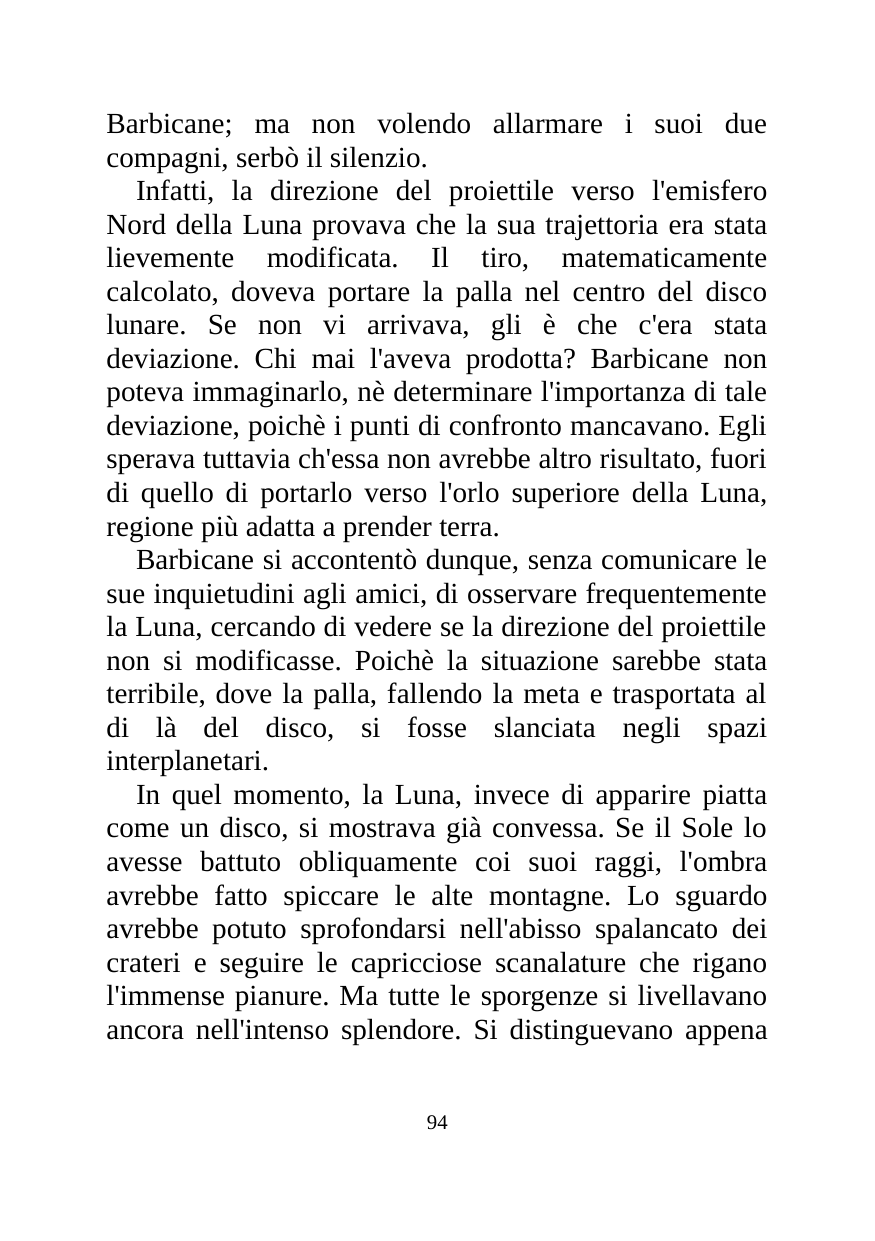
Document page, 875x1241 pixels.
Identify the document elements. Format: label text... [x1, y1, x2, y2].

text Barbicane si accontentò dunque, senza comunicare le sue inquietudini agli amici, di osservare frequentemente la Luna, cercando di vedere se la direzione del proiettile non si modificasse. Poichè la situazione sarebbe stata terribile, dove la palla, fallendo la meta e trasportata al di là del disco, si fosse slanciata negli spazi interplanetari. [106, 542, 768, 777]
text Barbicane; ma non volendo allarmare i suoi due compagni, serbò il silenzio. [106, 106, 768, 173]
text Infatti, la direzione del proiettile verso l'emisfero Nord della Luna provava che la sua trajettoria era stata lievemente modificata. Il tiro, matematicamente calcolato, doveva portare la palla nel centro del disco lunare. Se non vi arrivava, gli è che c'era stata deviazione. Chi mai l'aveva prodotta? Barbicane non poteva immaginarlo, nè determinare l'importanza di tale deviazione, poichè i punti di confronto mancavano. Egli sperava tuttavia ch'essa non avrebbe altro risultato, fuori di quello di portarlo verso l'orlo superiore della Luna, regione più adatta a prender terra. [106, 173, 768, 542]
text In quel momento, la Luna, invece di apparire piatta come un disco, si mostrava già convessa. Se il Sole lo avesse battuto obliquamente coi suoi raggi, l'ombra avrebbe fatto spiccare le alte montagne. Lo sguardo avrebbe potuto sprofondarsi nell'abisso spalancato dei crateri e seguire le capricciose scanalature che rigano l'immense pianure. Ma tutte le sporgenze si livellavano ancora nell'intenso splendore. Si distinguevano appena [106, 777, 768, 1045]
